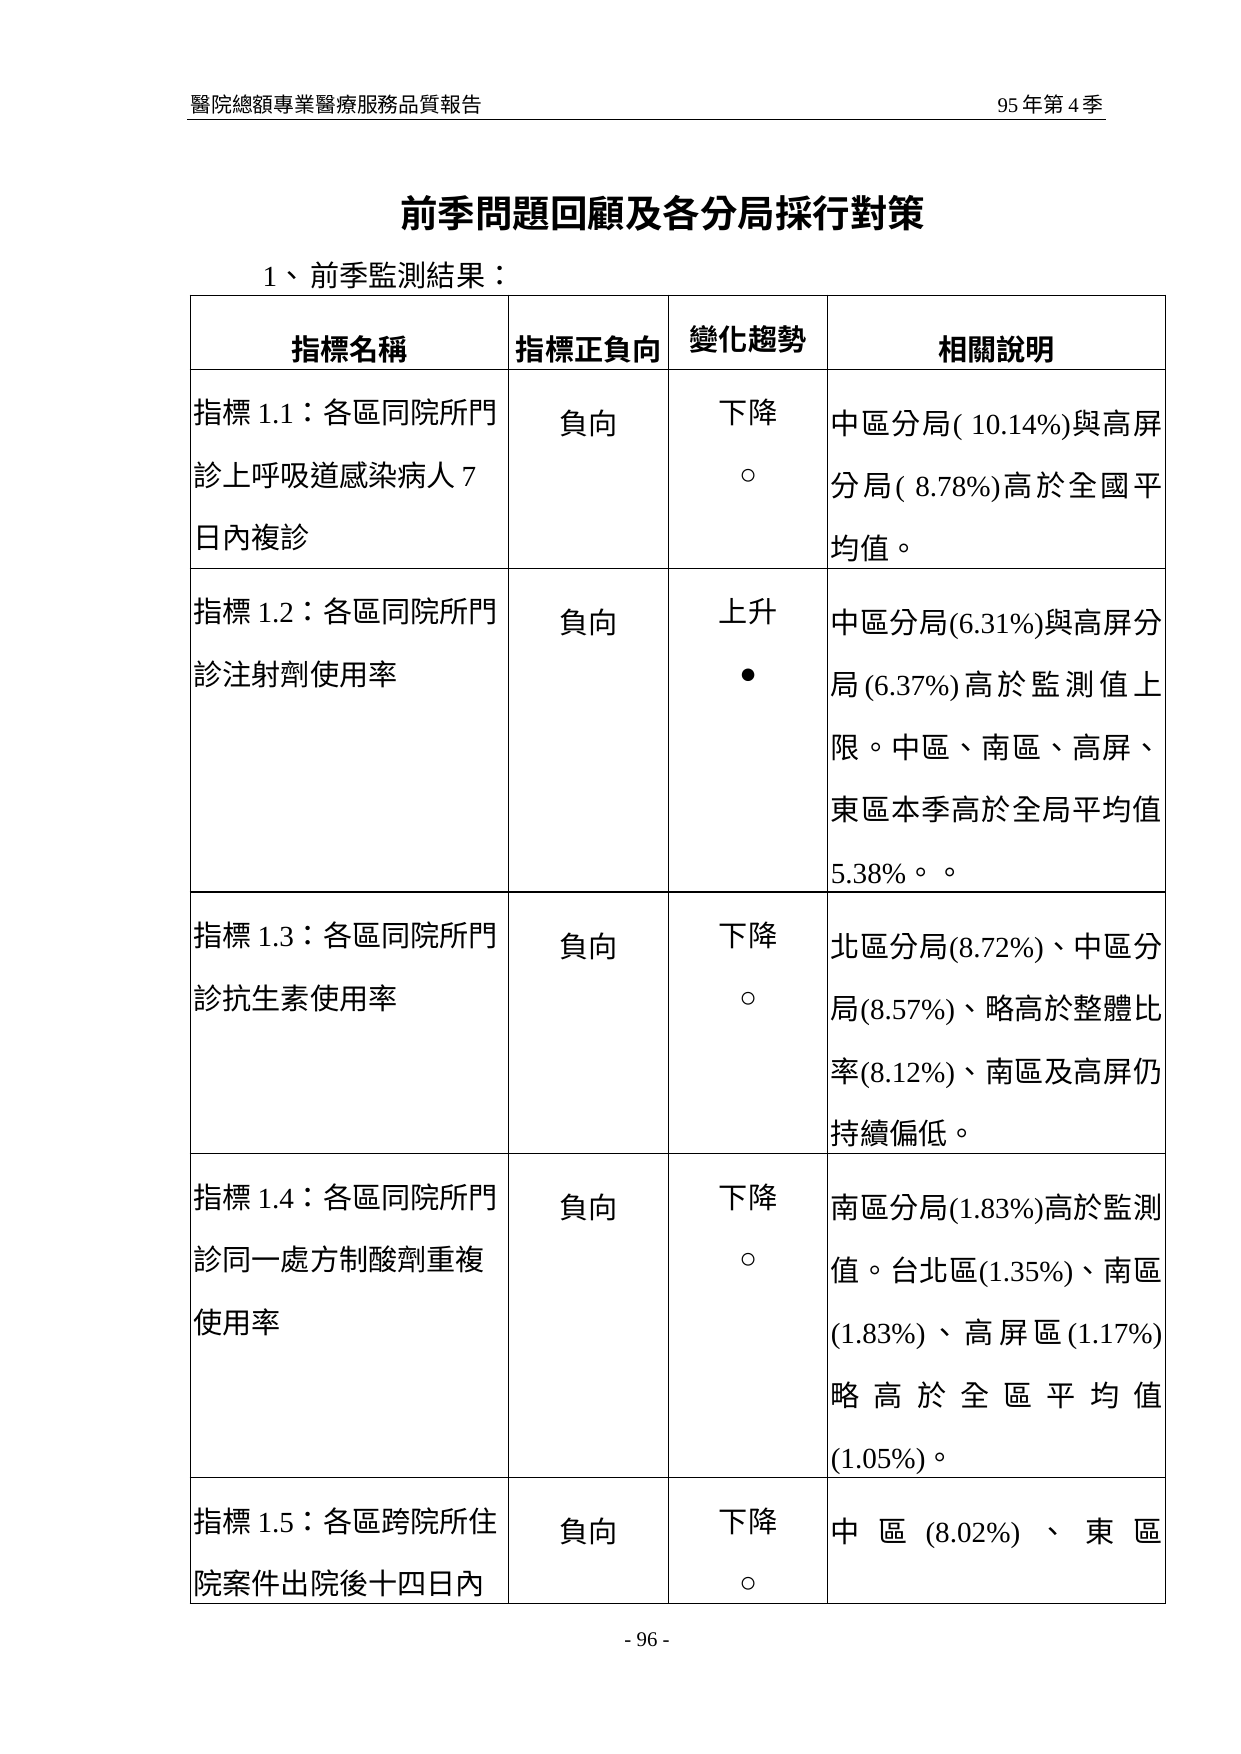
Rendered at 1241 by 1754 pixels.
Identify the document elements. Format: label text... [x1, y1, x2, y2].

table_cell 中區分局( 10.14%)與高屏分局( 8.78%)高於全國平均值。 [828, 370, 1165, 567]
table_cell 中區(8.02%)、東區 [828, 1478, 1165, 1603]
table_header 指標正負向 [509, 296, 668, 368]
table_cell 北區分局(8.72%)、中區分局(8.57%)、略高於整體比率(8.12%)、南區及高屏仍持續偏低。 [828, 893, 1165, 1153]
table_cell 南區分局(1.83%)高於監測值。台北區(1.35%)、南區(1.83%)、高屏區(1.17%)略高於全區平均值(1.05%)。 [828, 1154, 1165, 1477]
table_cell 指標1.1：各區同院所門診上呼吸道感染病人7日內複診 [191, 370, 508, 567]
table_header 相關說明 [828, 296, 1165, 368]
table_cell 下降 ○ [669, 370, 827, 567]
table_cell 負向 [509, 893, 668, 1153]
table_cell 負向 [509, 370, 668, 567]
table_cell 指標1.2：各區同院所門診注射劑使用率 [191, 569, 508, 891]
table_cell 下降 ○ [669, 1154, 827, 1477]
table_cell 下降 ○ [669, 893, 827, 1153]
table_header 指標名稱 [191, 296, 508, 368]
table_cell 上升 ● [669, 569, 827, 891]
table_cell 負向 [509, 1478, 668, 1603]
subtitle 前季問題回顧及各分局採行對策 [218, 169, 1106, 232]
table_cell 中區分局(6.31%)與高屏分局(6.37%)高於監測值上限。中區、南區、高屏、東區本季高於全局平均值5.38%。。 [828, 569, 1165, 891]
table_cell 指標1.5：各區跨院所住院案件出院後十四日內 [191, 1478, 508, 1603]
table_cell 負向 [509, 569, 668, 891]
table_cell 下降 ○ [669, 1478, 827, 1603]
list 前季監測結果： [262, 232, 1106, 294]
table_cell 指標1.4：各區同院所門診同一處方制酸劑重複使用率 [191, 1154, 508, 1477]
table_cell 指標1.3：各區同院所門診抗生素使用率 [191, 893, 508, 1153]
table_header 變化趨勢 [669, 296, 827, 368]
table_cell 負向 [509, 1154, 668, 1477]
